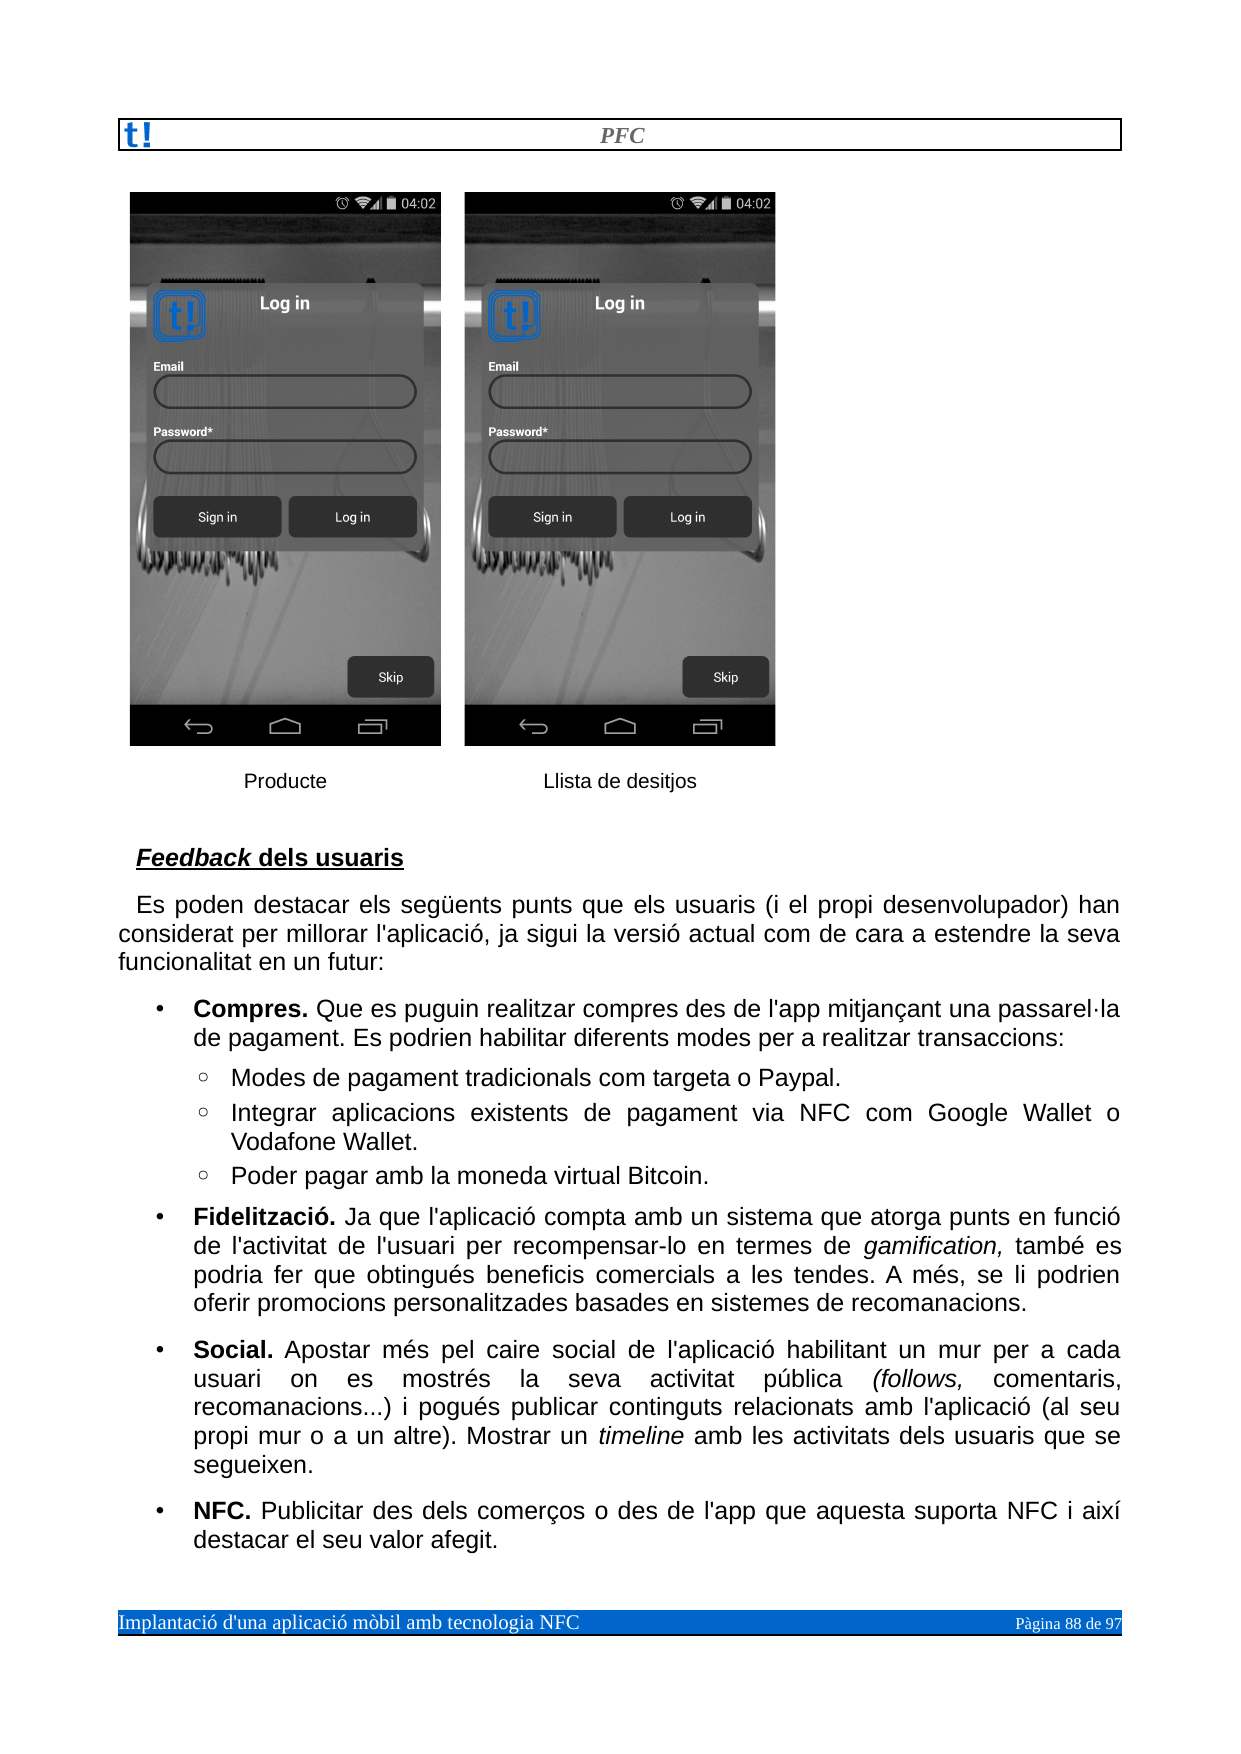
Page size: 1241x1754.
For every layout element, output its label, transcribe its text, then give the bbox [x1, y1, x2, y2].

list NFC. Publicitar des dels comerços o des de l'app que aquesta suporta NFC i així destacar el seu valor afegit. [156, 1496, 1122, 1554]
list Fidelització. Ja que l'aplicació compta amb un sistema que atorga punts en funció de l'activitat de l'usuari per recompensar-lo en termes de gamification, també es podria fer que obtingués beneficis comercials a les tendes. A més, se li podrien oferir promocions personalitzades basades en sistemes de recomanacions. [156, 1202, 1122, 1317]
picture [123, 121, 151, 148]
picture [464, 192, 776, 746]
list Social. Apostar més pel caire social de l'aplicació habilitant un mur per a cada usuari on es mostrés la seva activitat pública (follows, comentaris, recomanacions...) i pogués publicar continguts relacionats amb l'aplicació (al seu propi mur o a un altre). Mostrar un timeline amb les activitats dels usuaris que se segueixen. [156, 1335, 1122, 1479]
table_cell [788, 181, 1122, 805]
picture [129, 192, 441, 746]
list Compres. Que es puguin realitzar compres des de l'app mitjançant una passarel·la de pagament. Es podrien habilitar diferents modes per a realitzar transaccions: [156, 994, 1122, 1051]
text Es poden destacar els següents punts que els usuaris (i el propi desenvolupador) han considerat per millorar l'aplicació, ja sigui la versió actual com de cara a estendre la seva funcionalitat en un futur: [118, 890, 1122, 976]
list Modes de pagament tradicionals com targeta o Paypal. [193, 1063, 1122, 1092]
list Poder pagar amb la moneda virtual Bitcoin. [193, 1161, 1122, 1190]
table_cell Llista de desitjos [453, 181, 787, 805]
list Integrar aplicacions existents de pagament via NFC com Google Wallet o Vodafone Wallet. [193, 1098, 1122, 1156]
table_cell Producte [118, 181, 453, 805]
text Feedback dels usuaris [118, 843, 1122, 872]
